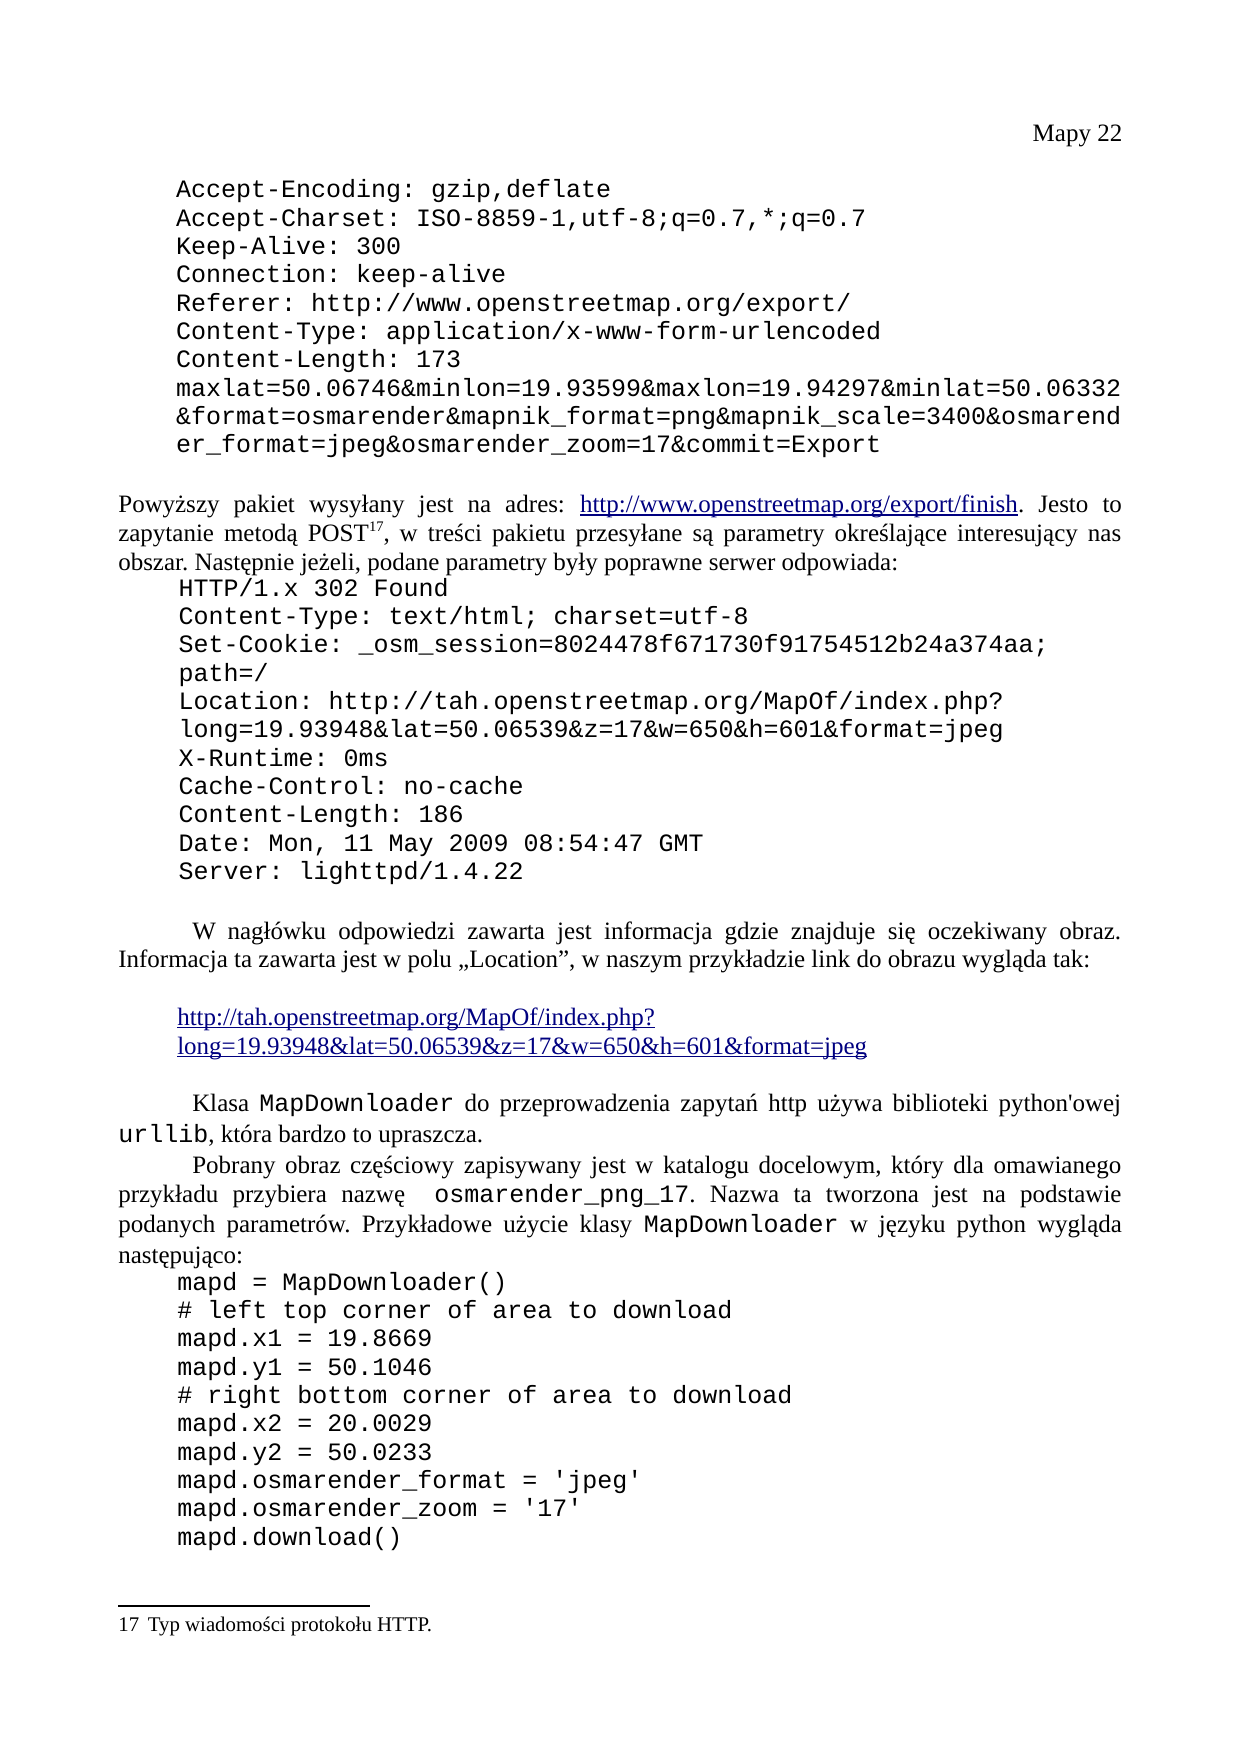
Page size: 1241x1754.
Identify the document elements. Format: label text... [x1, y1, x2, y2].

text Location: http://tah.openstreetmap.org/MapOf/index.php?long=19.93948&lat=50.06539&z=17&w=650&h=601&format=jpeg [178, 689, 1122, 745]
text Server: lighttpd/1.4.22 [178, 859, 1122, 887]
text Set-Cookie: _osm_session=8024478f671730f91754512b24a374aa; path=/ [178, 632, 1122, 689]
text W nagłówku odpowiedzi zawarta jest informacja gdzie znajduje się oczekiwany obraz. Informacja ta zawarta jest w polu „Location”, w naszym przykładzie link do obrazu wygląda tak: [118, 916, 1122, 973]
text Date: Mon, 11 May 2009 08:54:47 GMT [178, 830, 1122, 859]
text Cache-Control: no-cache [178, 774, 1122, 802]
text HTTP/1.x 302 Found [178, 575, 1122, 604]
text Accept-Charset: ISO-8859-1,utf-8;q=0.7,*;q=0.7 [176, 205, 1122, 234]
text mapd.y2 = 50.0233 [177, 1439, 1122, 1467]
text Accept-Encoding: gzip,deflate [176, 177, 1122, 205]
text http://tah.openstreetmap.org/MapOf/index.php?long=19.93948&lat=50.06539&z=17&w=650&h=601&format=jpeg [177, 1002, 1122, 1059]
text mapd = MapDownloader() [177, 1269, 1122, 1297]
text maxlat=50.06746&minlon=19.93599&maxlon=19.94297&minlat=50.06332&format=osmarender&mapnik_format=png&mapnik_scale=3400&osmarender_format=jpeg&osmarender_zoom=17&commit=Export [176, 375, 1122, 460]
text Content-Length: 173 [176, 347, 1122, 375]
text mapd.download() [177, 1524, 1122, 1552]
text Content-Length: 186 [178, 802, 1122, 830]
text mapd.osmarender_format = 'jpeg' [177, 1467, 1122, 1496]
text Referer: http://www.openstreetmap.org/export/ [176, 290, 1122, 319]
text X-Runtime: 0ms [178, 745, 1122, 774]
text # left top corner of area to download [177, 1297, 1122, 1326]
text Pobrany obraz częściowy zapisywany jest w katalogu docelowym, który dla omawianego przykładu przybiera nazwę osmarender_png_17. Nazwa ta tworzona jest na podstawie podanych parametrów. Przykładowe użycie klasy MapDownloader w języku python wygląda następująco: [118, 1150, 1122, 1269]
text # right bottom corner of area to download [177, 1382, 1122, 1411]
text Keep-Alive: 300 [176, 234, 1122, 262]
text Klasa MapDownloader do przeprowadzenia zapytań http używa biblioteki python'owej urllib, która bardzo to upraszcza. [118, 1088, 1122, 1150]
text Powyższy pakiet wysyłany jest na adres: http://www.openstreetmap.org/export/finish. Jesto to zapytanie metodą POST, w treści pakietu przesyłane są parametry określające interesujący nas obszar. Następnie jeżeli, podane parametry były poprawne serwer odpowiada: [118, 489, 1122, 575]
text Typ wiadomości protokołu HTTP. [118, 1612, 1122, 1636]
text Content-Type: text/html; charset=utf-8 [178, 604, 1122, 632]
text mapd.x2 = 20.0029 [177, 1411, 1122, 1439]
text mapd.osmarender_zoom = '17' [177, 1496, 1122, 1524]
text Content-Type: application/x-www-form-urlencoded [176, 319, 1122, 347]
text mapd.y1 = 50.1046 [177, 1354, 1122, 1382]
text Connection: keep-alive [176, 262, 1122, 290]
text mapd.x1 = 19.8669 [177, 1326, 1122, 1354]
